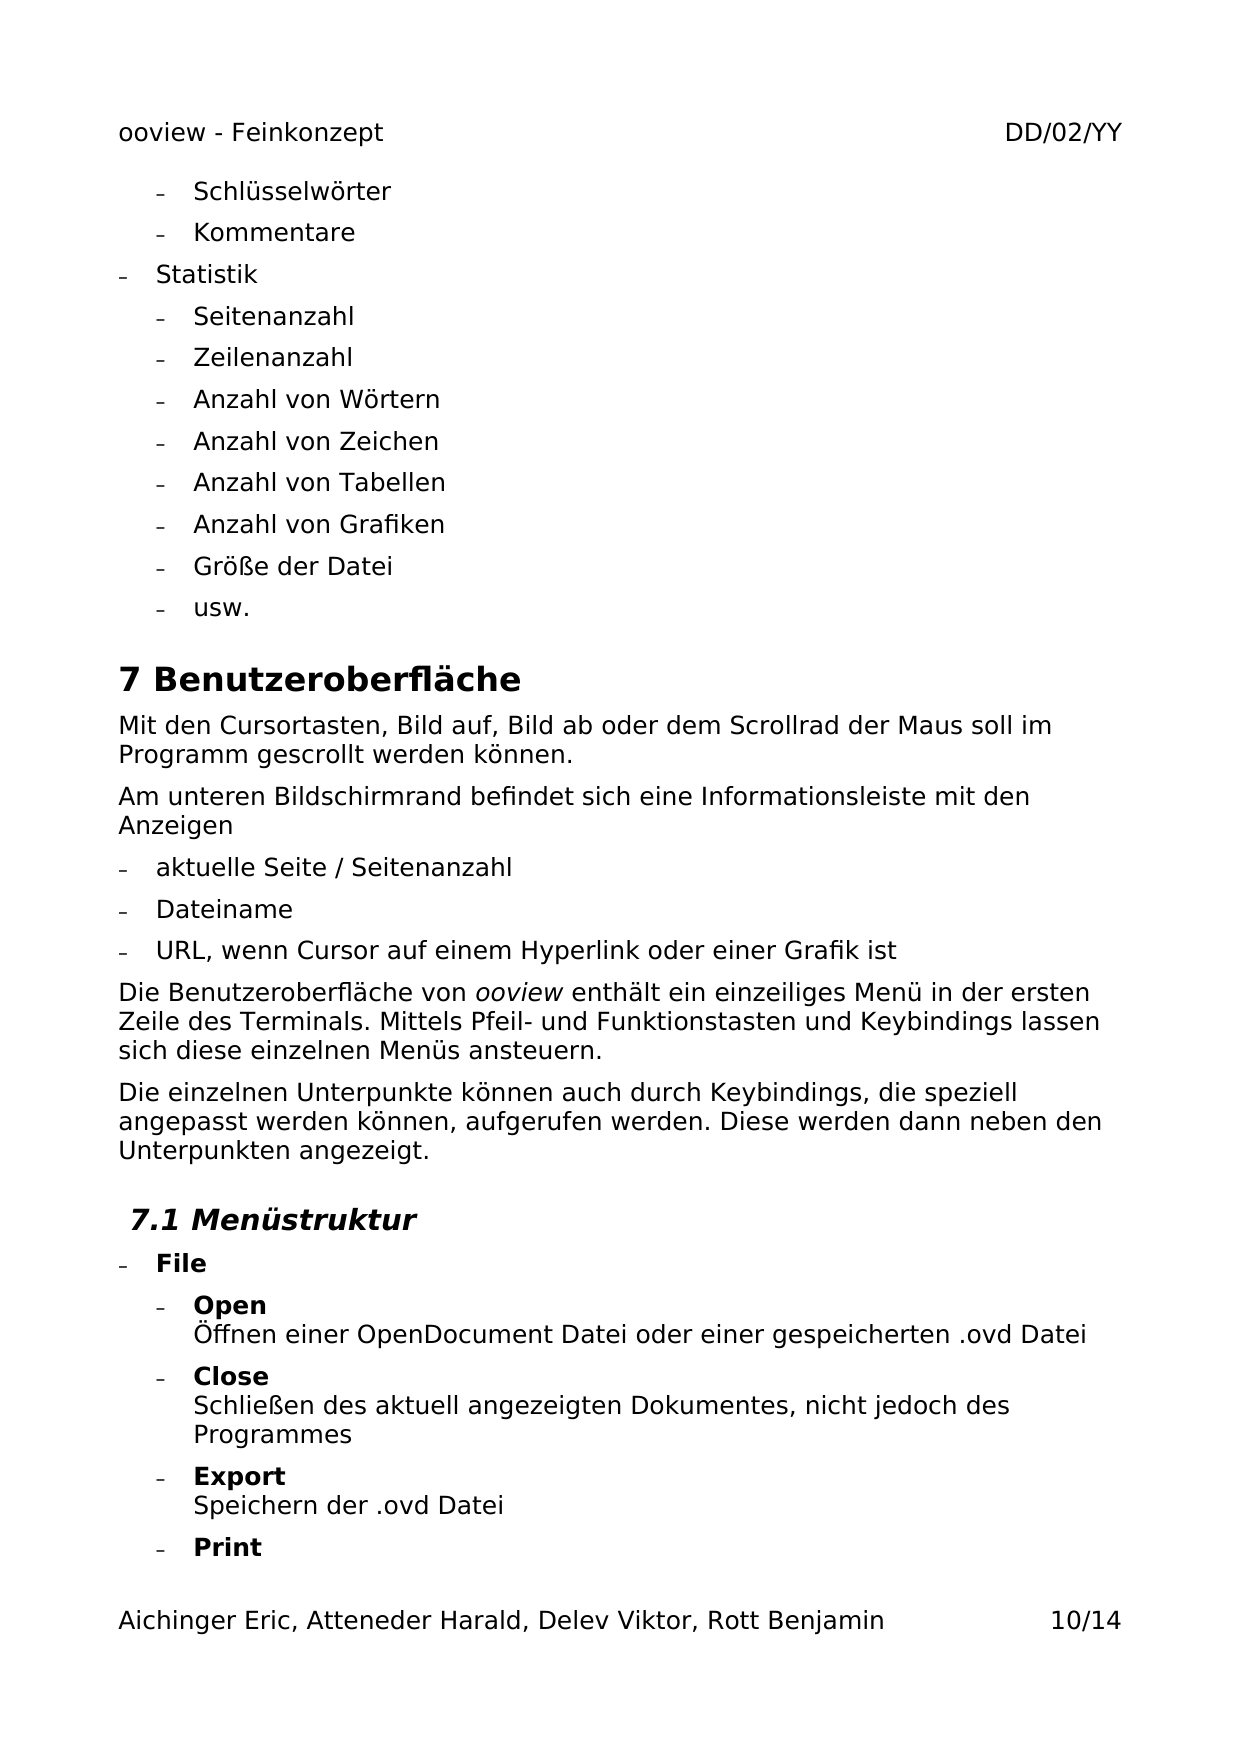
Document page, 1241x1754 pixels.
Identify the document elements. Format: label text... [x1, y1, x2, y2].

list Anzahl von Grafiken [156, 510, 1122, 539]
list File [118, 1249, 1122, 1279]
list usw. [156, 593, 1122, 623]
list Close Schließen des aktuell angezeigten Dokumentes, nicht jedoch des Programmes [156, 1362, 1122, 1449]
list Dateiname [118, 895, 1122, 924]
list Open Öffnen einer OpenDocument Datei oder einer gespeicherten .ovd Datei [156, 1291, 1122, 1349]
list Statistik [118, 260, 1122, 289]
list Anzahl von Tabellen [156, 468, 1122, 498]
text Die Benutzeroberfläche von ooview enthält ein einzeiliges Menü in der ersten Zeile des Terminals. Mittels Pfeil- und Funktionstasten und Keybindings lassen sich diese einzelnen Menüs ansteuern. [118, 978, 1122, 1066]
list Schlüsselwörter [156, 177, 1122, 206]
list URL, wenn Cursor auf einem Hyperlink oder einer Grafik ist [118, 936, 1122, 966]
text Mit den Cursortasten, Bild auf, Bild ab oder dem Scrollrad der Maus soll im Programm gescrollt werden können. [118, 711, 1122, 770]
text Am unteren Bildschirmrand befindet sich eine Informationsleiste mit den Anzeigen [118, 782, 1122, 841]
list Anzahl von Zeichen [156, 427, 1122, 456]
subtitle Menüstruktur [118, 1203, 1122, 1237]
list Anzahl von Wörtern [156, 385, 1122, 414]
subtitle Benutzeroberfläche [118, 660, 1122, 699]
list Print [156, 1533, 1122, 1562]
list Kommentare [156, 218, 1122, 248]
list aktuelle Seite / Seitenanzahl [118, 853, 1122, 882]
list Seitenanzahl [156, 302, 1122, 331]
list Größe der Datei [156, 552, 1122, 581]
list Zeilenanzahl [156, 343, 1122, 373]
list Export Speichern der .ovd Datei [156, 1462, 1122, 1520]
text Die einzelnen Unterpunkte können auch durch Keybindings, die speziell angepasst werden können, aufgerufen werden. Diese werden dann neben den Unterpunkten angezeigt. [118, 1078, 1122, 1166]
